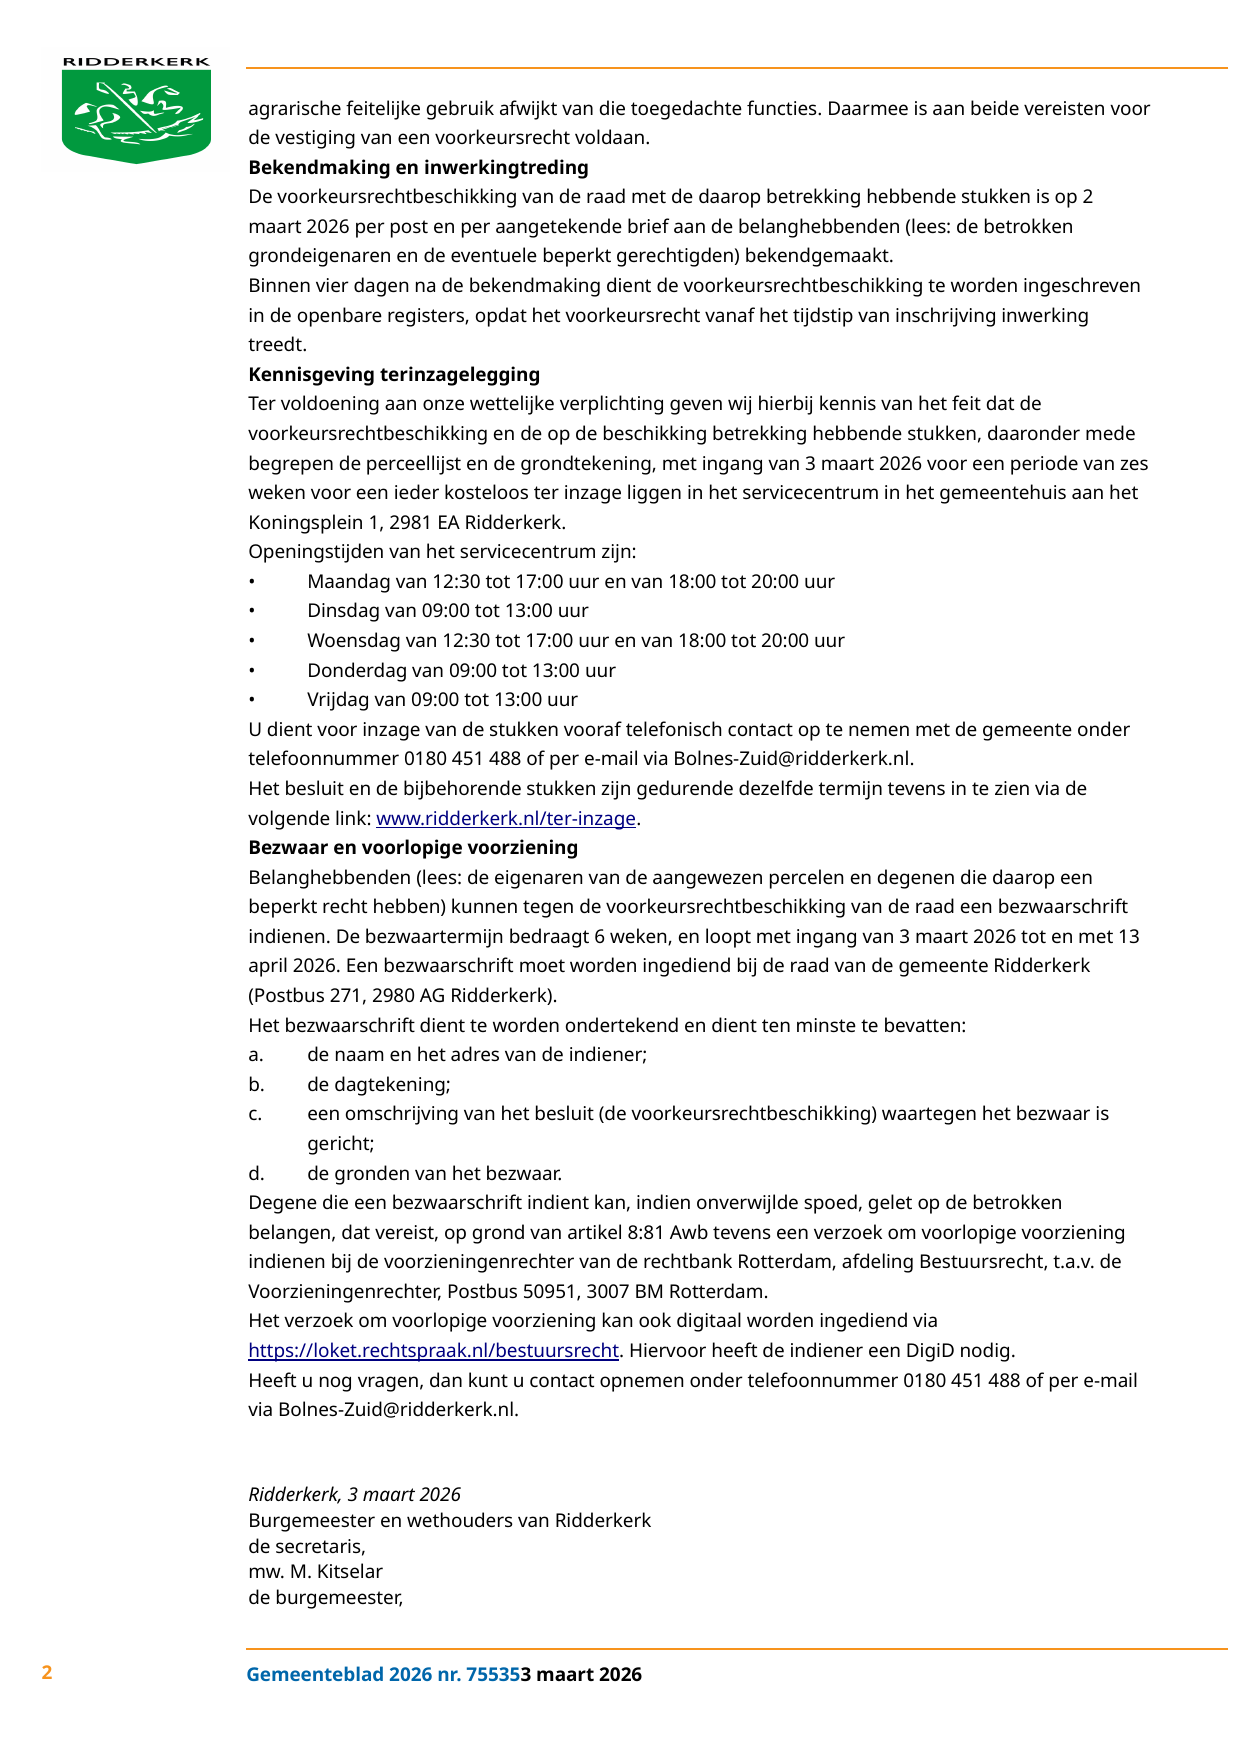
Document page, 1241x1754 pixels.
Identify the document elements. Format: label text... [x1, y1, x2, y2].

text Heeft u nog vragen, dan kunt u contact opnemen onder telefoonnummer 0180 451 488 of per e-mail via Bolnes-Zuid@ridderkerk.nl. [248, 1367, 1152, 1422]
text Binnen vier dagen na de bekendmaking dient de voorkeursrechtbeschikking te worden ingeschreven in de openbare registers, opdat het voorkeursrecht vanaf het tijdstip van inschrijving inwerking treedt. [248, 272, 1152, 357]
text Het verzoek om voorlopige voorziening kan ook digitaal worden ingediend via https://loket.rechtspraak.nl/bestuursrecht. Hiervoor heeft de indiener een DigiD nodig. [248, 1308, 1152, 1363]
picture [41, 47, 231, 172]
text U dient voor inzage van de stukken vooraf telefonisch contact op te nemen met de gemeente onder telefoonnummer 0180 451 488 of per e-mail via Bolnes-Zuid@ridderkerk.nl. [248, 716, 1152, 771]
list Vrijdag van 09:00 tot 13:00 uur [248, 686, 1152, 712]
list Donderdag van 09:00 tot 13:00 uur [248, 657, 1152, 683]
text Ter voldoening aan onze wettelijke verplichting geven wij hierbij kennis van het feit dat de voorkeursrechtbeschikking en de op de beschikking betrekking hebbende stukken, daaronder mede begrepen de perceellijst en de grondtekening, met ingang van 3 maart 2026 voor een periode van zes weken voor een ieder kosteloos ter inzage liggen in het servicecentrum in het gemeentehuis aan het Koningsplein 1, 2981 EA Ridderkerk. [248, 391, 1152, 535]
text mw. M. Kitselar [248, 1558, 1152, 1584]
list de gronden van het bezwaar. [248, 1160, 1152, 1186]
text Burgemeester en wethouders van Ridderkerk [248, 1507, 1152, 1533]
text Het bezwaarschrift dient te worden ondertekend en dient ten minste te bevatten: [248, 1012, 1152, 1038]
text De voorkeursrechtbeschikking van de raad met de daarop betrekking hebbende stukken is op 2 maart 2026 per post en per aangetekende brief aan de belanghebbenden (lees: de betrokken grondeigenaren en de eventuele beperkt gerechtigden) bekendgemaakt. [248, 183, 1152, 268]
list de dagtekening; [248, 1071, 1152, 1097]
list Woensdag van 12:30 tot 17:00 uur en van 18:00 tot 20:00 uur [248, 627, 1152, 653]
text Bezwaar en voorlopige voorziening [248, 834, 1152, 860]
list Maandag van 12:30 tot 17:00 uur en van 18:00 tot 20:00 uur [248, 568, 1152, 594]
text agrarische feitelijke gebruik afwijkt van die toegedachte functies. Daarmee is aan beide vereisten voor de vestiging van een voorkeursrecht voldaan. [248, 95, 1152, 150]
list een omschrijving van het besluit (de voorkeursrechtbeschikking) waartegen het bezwaar is gericht; [248, 1101, 1152, 1156]
list Dinsdag van 09:00 tot 13:00 uur [248, 598, 1152, 623]
text de burgemeester, [248, 1584, 1152, 1610]
list de naam en het adres van de indiener; [248, 1041, 1152, 1067]
text Degene die een bezwaarschrift indient kan, indien onverwijlde spoed, gelet op de betrokken belangen, dat vereist, op grond van artikel 8:81 Awb tevens een verzoek om voorlopige voorziening indienen bij de voorzieningenrechter van de rechtbank Rotterdam, afdeling Bestuursrecht, t.a.v. de Voorzieningenrechter, Postbus 50951, 3007 BM Rotterdam. [248, 1189, 1152, 1304]
text Kennisgeving terinzagelegging [248, 361, 1152, 387]
text Openingstijden van het servicecentrum zijn: [248, 538, 1152, 564]
text de secretaris, [248, 1533, 1152, 1558]
text Bekendmaking en inwerkingtreding [248, 154, 1152, 180]
text Het besluit en de bijbehorende stukken zijn gedurende dezelfde termijn tevens in te zien via de volgende link: www.ridderkerk.nl/ter-inzage. [248, 775, 1152, 831]
text Belanghebbenden (lees: de eigenaren van de aangewezen percelen en degenen die daarop een beperkt recht hebben) kunnen tegen de voorkeursrechtbeschikking van de raad een bezwaarschrift indienen. De bezwaartermijn bedraagt 6 weken, en loopt met ingang van 3 maart 2026 tot en met 13 april 2026. Een bezwaarschrift moet worden ingediend bij de raad van de gemeente Ridderkerk (Postbus 271, 2980 AG Ridderkerk). [248, 864, 1152, 1008]
text Ridderkerk, 3 maart 2026 [248, 1481, 1152, 1507]
